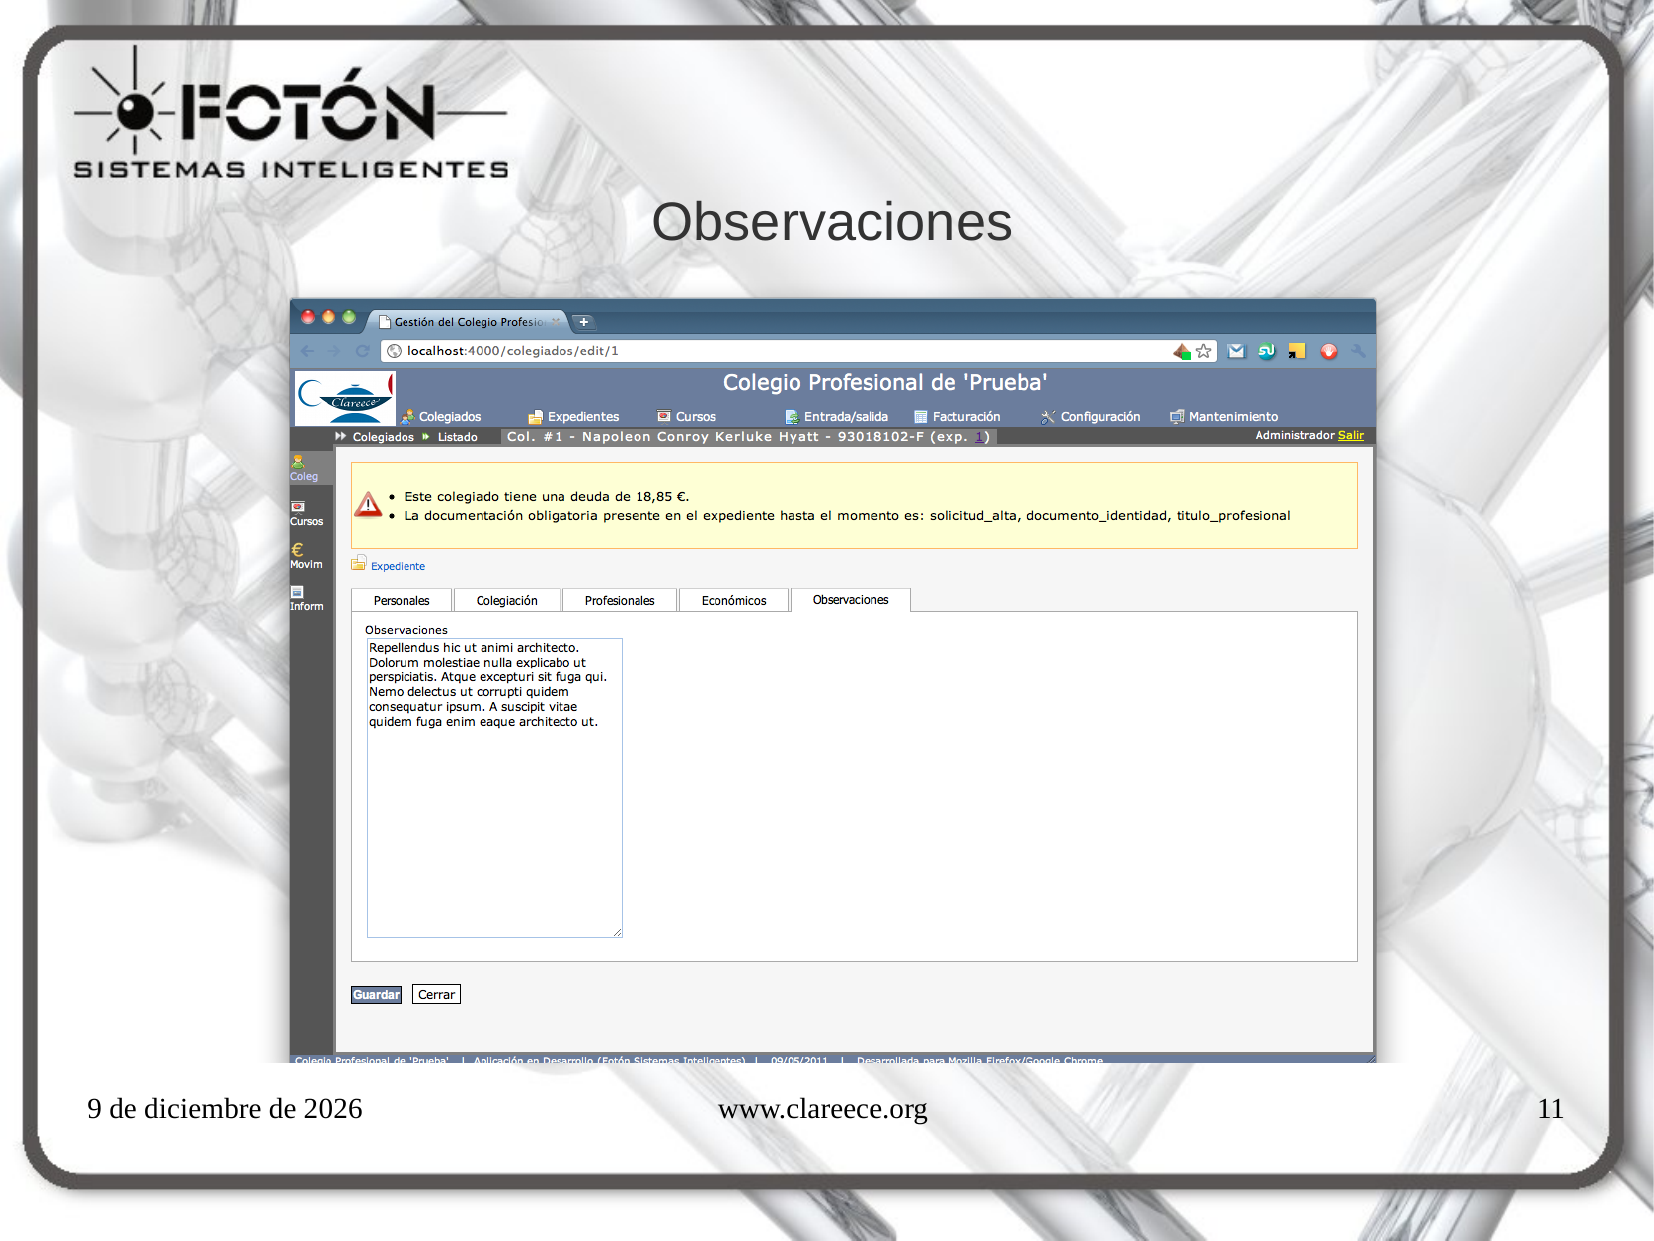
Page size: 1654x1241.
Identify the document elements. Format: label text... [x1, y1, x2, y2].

title Observaciones [88, 177, 1577, 266]
picture [0, 0, 1654, 1241]
